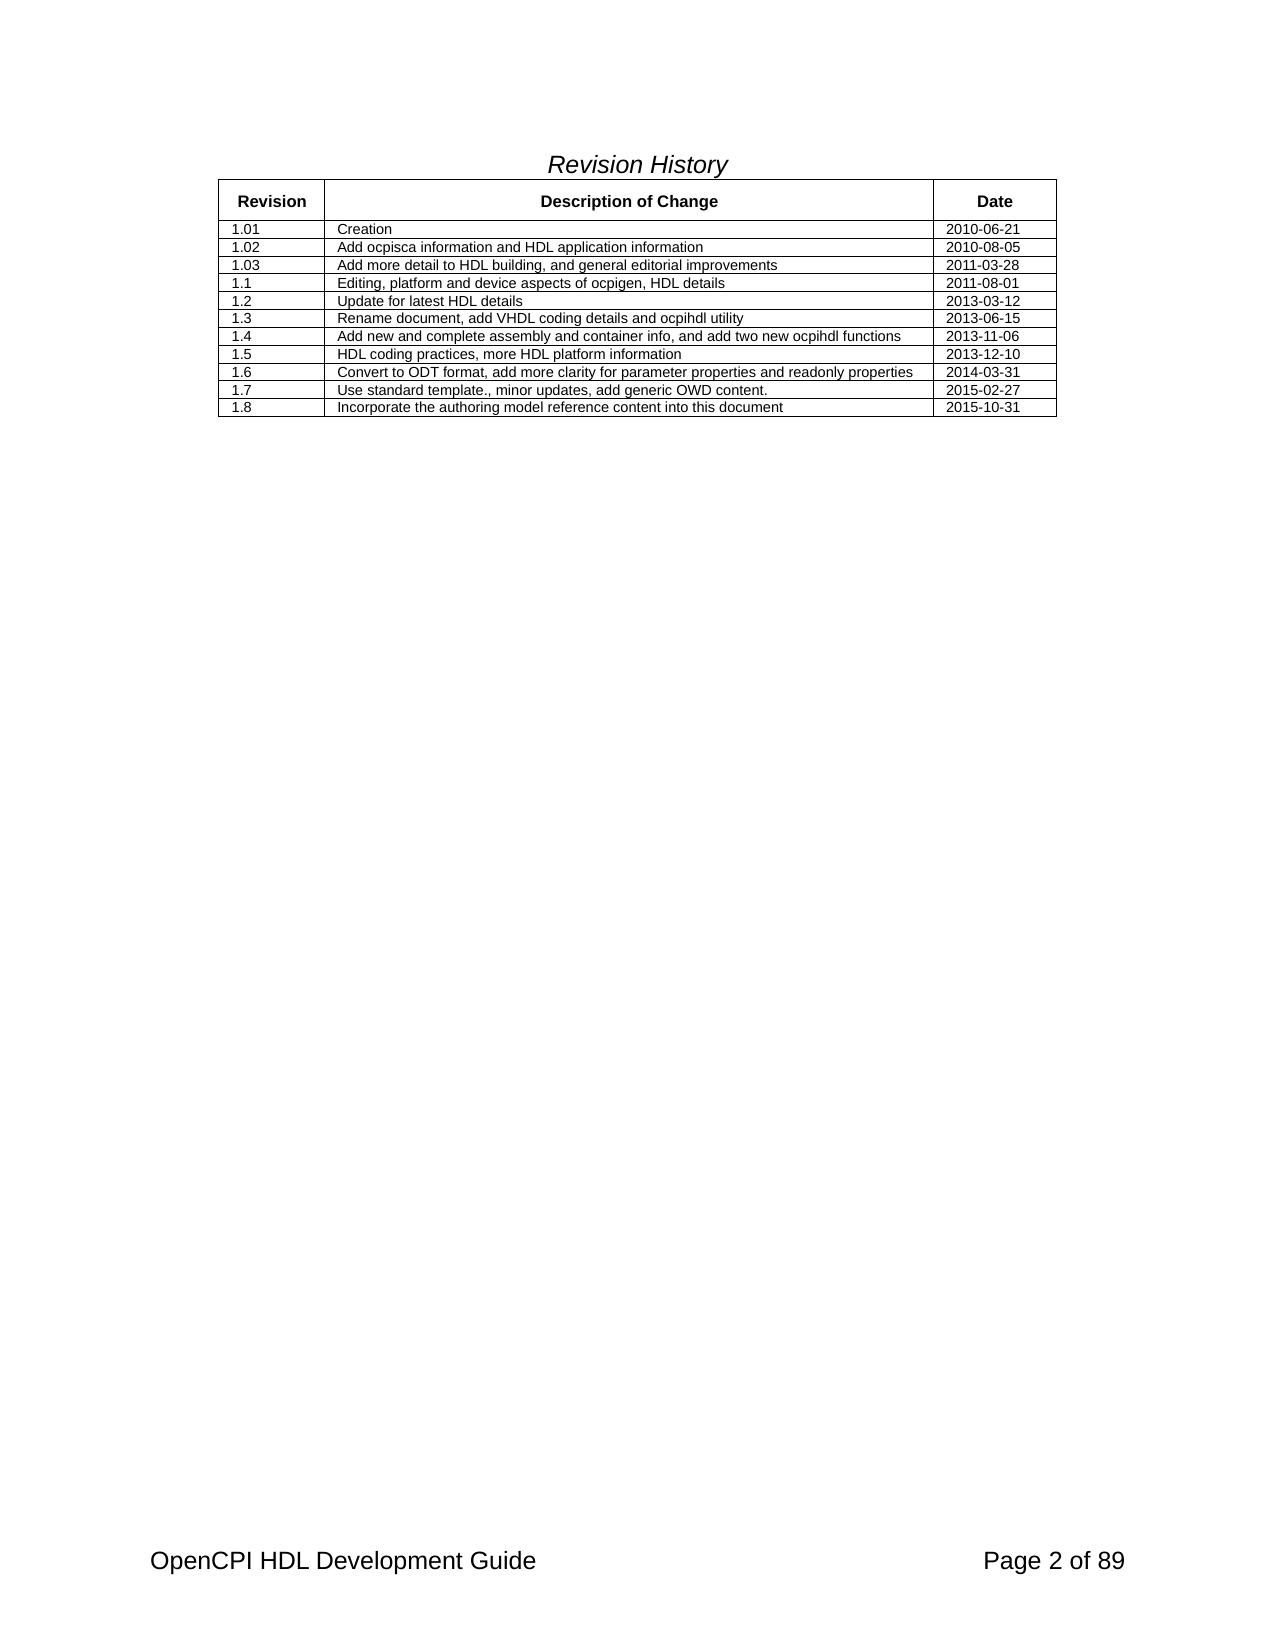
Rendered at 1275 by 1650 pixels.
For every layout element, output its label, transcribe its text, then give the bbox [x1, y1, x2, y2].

table_cell 2010-06-21 [934, 221, 1056, 238]
table_cell 1.4 [219, 328, 324, 344]
table_cell 1.5 [219, 346, 324, 362]
text Revision History [150, 150, 1125, 179]
table_cell 2013-11-06 [934, 328, 1056, 344]
table_cell Creation [325, 221, 933, 238]
table_cell 1.03 [219, 257, 324, 273]
table_cell 1.02 [219, 239, 324, 256]
table_cell 2013-12-10 [934, 346, 1056, 362]
table_cell Update for latest HDL details [325, 292, 933, 309]
table_cell 1.2 [219, 292, 324, 309]
table_cell HDL coding practices, more HDL platform information [325, 346, 933, 362]
table_cell 1.1 [219, 274, 324, 291]
table_cell 1.6 [219, 364, 324, 380]
table_cell Rename document, add VHDL coding details and ocpihdl utility [325, 310, 933, 327]
table_cell 2015-02-27 [934, 381, 1056, 398]
table_cell Add new and complete assembly and container info, and add two new ocpihdl functions [325, 328, 933, 344]
table_cell Incorporate the authoring model reference content into this document [325, 399, 933, 416]
table_cell 2010-08-05 [934, 239, 1056, 256]
table_cell 1.3 [219, 310, 324, 327]
table_cell Editing, platform and device aspects of ocpigen, HDL details [325, 274, 933, 291]
table_cell 2015-10-31 [934, 399, 1056, 416]
table_cell 2014-03-31 [934, 364, 1056, 380]
table_cell 1.01 [219, 221, 324, 238]
table_cell Convert to ODT format, add more clarity for parameter properties and readonly properties [325, 364, 933, 380]
table_cell Use standard template., minor updates, add generic OWD content. [325, 381, 933, 398]
table_header Description of Change [325, 180, 933, 220]
table_cell 2011-03-28 [934, 257, 1056, 273]
table_header Date [934, 180, 1056, 220]
table_cell Add ocpisca information and HDL application information [325, 239, 933, 256]
table_cell Add more detail to HDL building, and general editorial improvements [325, 257, 933, 273]
table_cell 2013-03-12 [934, 292, 1056, 309]
table_cell 2011-08-01 [934, 274, 1056, 291]
table_cell 1.8 [219, 399, 324, 416]
table_header Revision [219, 180, 324, 220]
table_cell 2013-06-15 [934, 310, 1056, 327]
table_cell 1.7 [219, 381, 324, 398]
